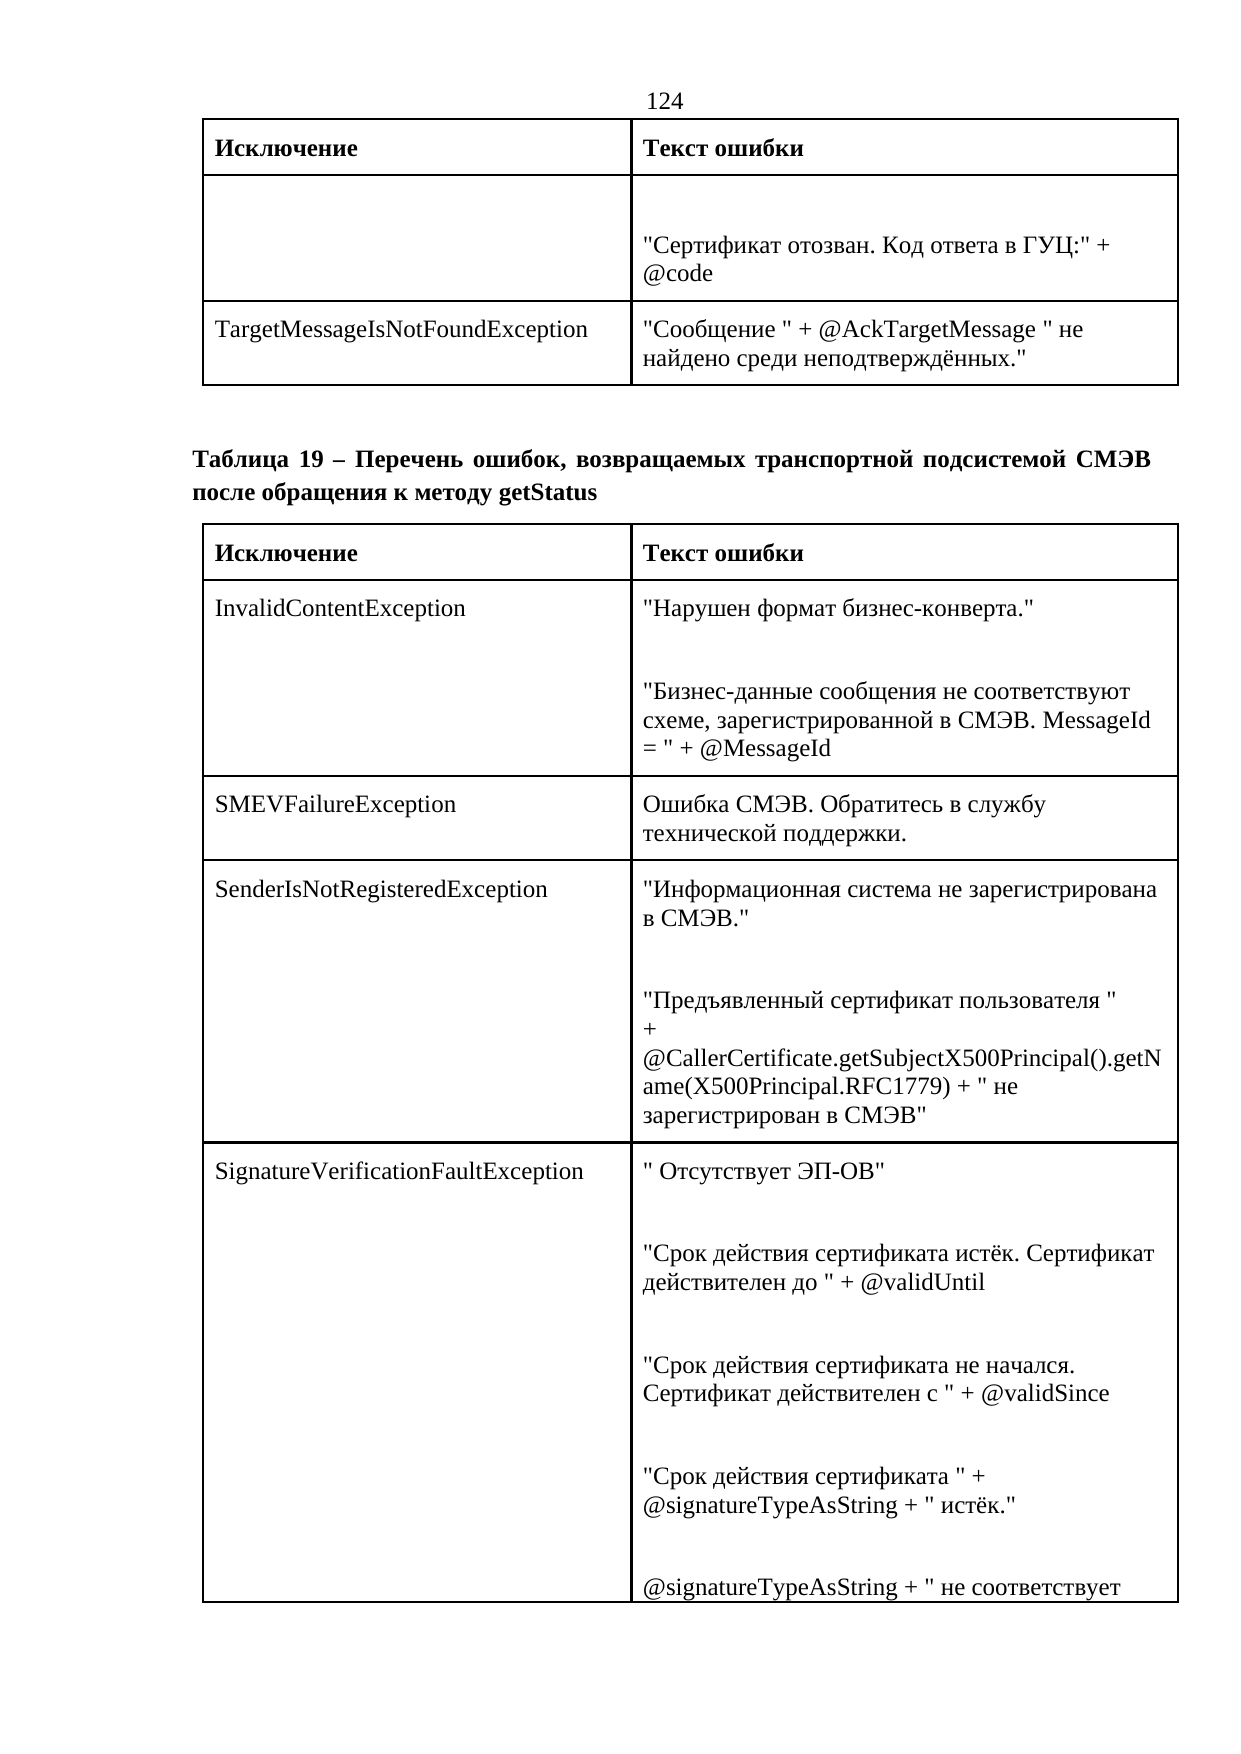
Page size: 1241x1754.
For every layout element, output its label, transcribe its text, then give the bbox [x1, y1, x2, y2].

table_cell InvalidContentException [204, 581, 630, 775]
table_cell SMEVFailureException [204, 777, 630, 859]
table_cell "Информационная система не зарегистрирована в СМЭВ." "Предъявленный сертификат пользователя " + @CallerCertificate.getSubjectX500Principal().getName(X500Principal.RFC1779) + " не зарегистрирован в СМЭВ" [633, 861, 1177, 1141]
table_header Текст ошибки [633, 120, 1177, 174]
table_cell "Cертификат отозван. Код ответа в ГУЦ:" + @code [633, 176, 1177, 300]
table_cell TargetMessageIsNotFoundException [204, 302, 630, 384]
table_cell " Отсутствует ЭП-ОВ" "Срок действия сертификата истёк. Сертификат действителен до " + @validUntil "Срок действия сертификата не начался. Сертификат действителен с " + @validSince "Срок действия сертификата " + @signatureTypeAsString + " истёк." @signatureTypeAsString + " не соответствует [633, 1144, 1177, 1601]
table_header Исключение [204, 525, 630, 579]
table_cell [204, 176, 630, 300]
table_header Исключение [204, 120, 630, 174]
text Таблица 19 – Перечень ошибок, возвращаемых транспортной подсистемой СМЭВ после обращения к методу getStatus [192, 444, 1152, 506]
table_cell "Нарушен формат бизнес-конверта." "Бизнес-данные сообщения не соответствуют схеме, зарегистрированной в СМЭВ. MessageId = " + @MessageId [633, 581, 1177, 775]
table_cell SignatureVerificationFaultException [204, 1144, 630, 1601]
table_header Текст ошибки [633, 525, 1177, 579]
table_cell "Сообщение " + @AckTargetMessage " не найдено среди неподтверждённых." [633, 302, 1177, 384]
table_cell SenderIsNotRegisteredException [204, 861, 630, 1141]
table_cell Ошибка СМЭВ. Обратитесь в службу технической поддержки. [633, 777, 1177, 859]
